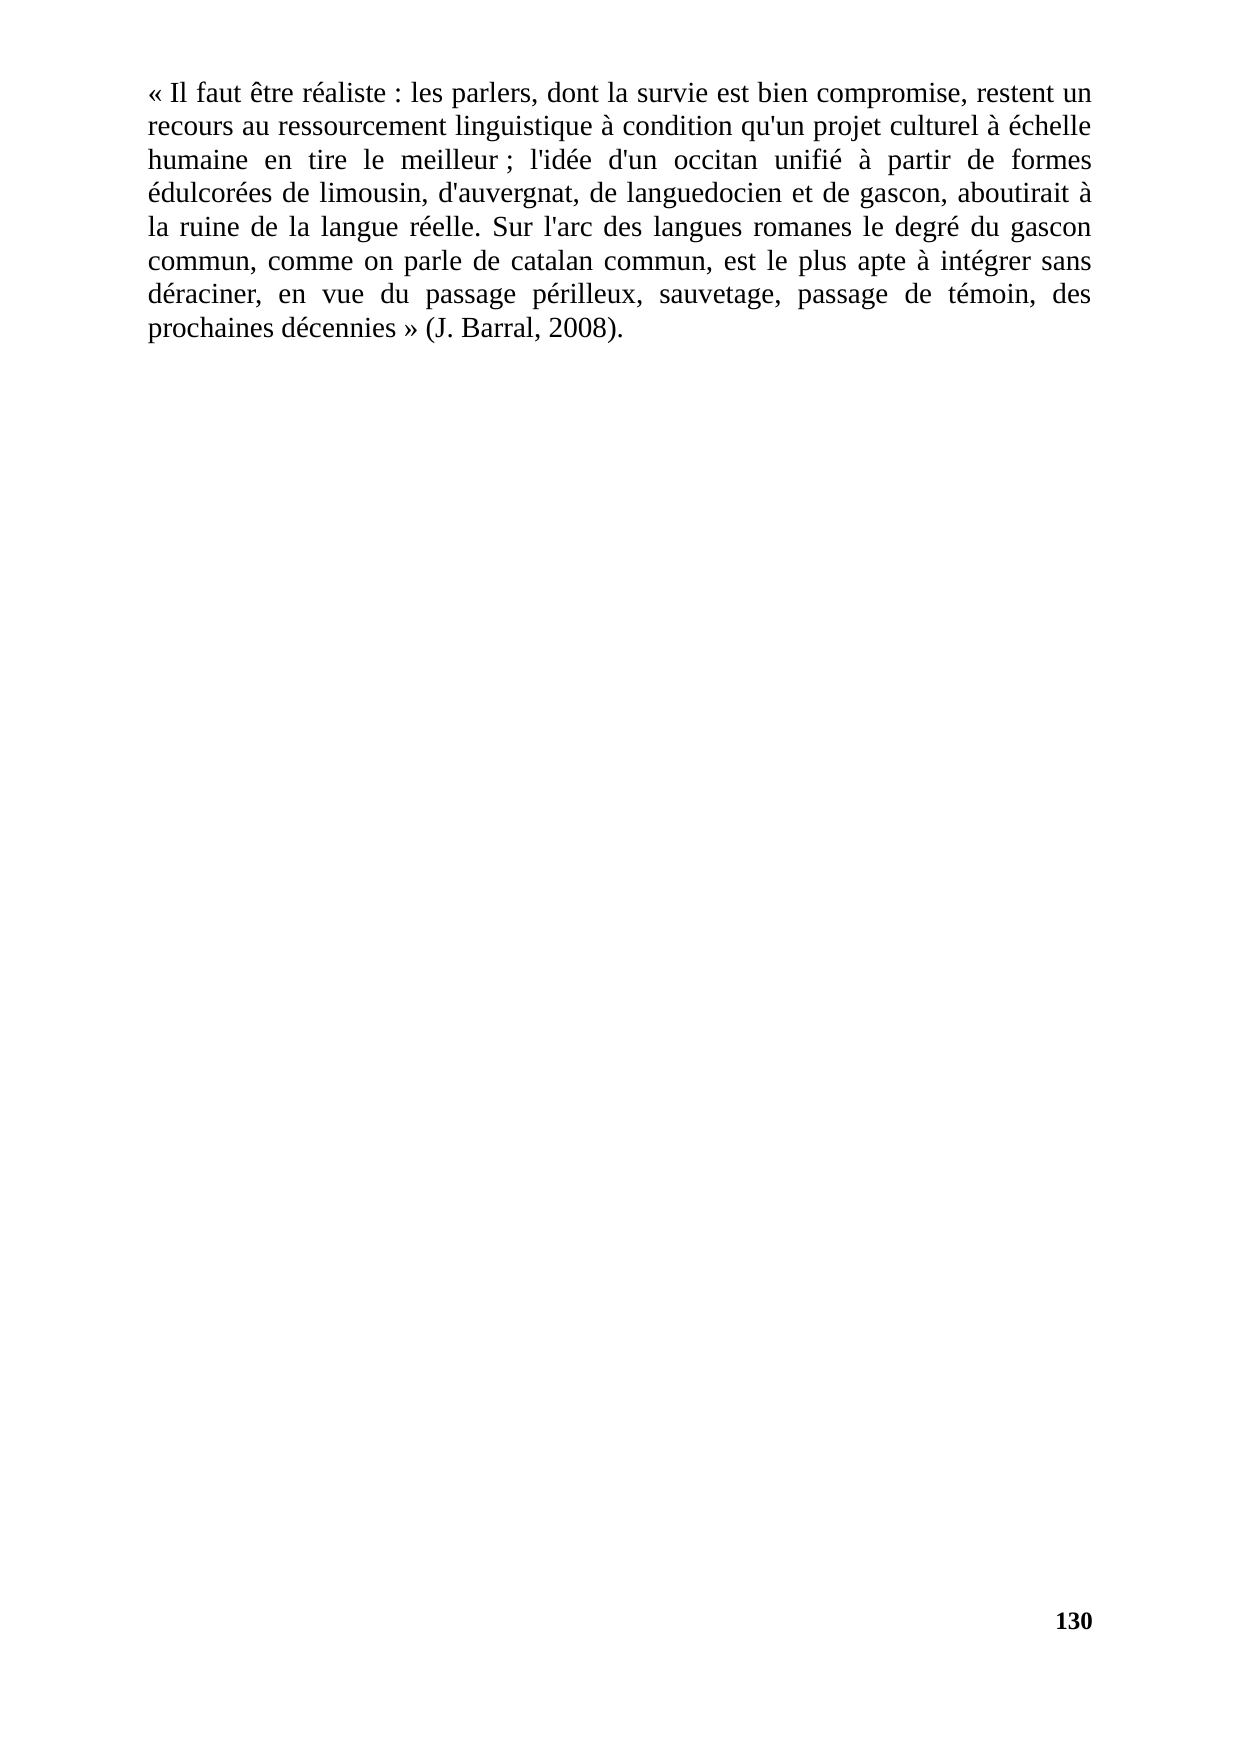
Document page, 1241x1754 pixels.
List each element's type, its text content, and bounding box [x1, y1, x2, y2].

text « Il faut être réaliste : les parlers, dont la survie est bien compromise, restent un recours au ressourcement linguistique à condition qu'un projet culturel à échelle humaine en tire le meilleur ; l'idée d'un occitan unifié à partir de formes édulcorées de limousin, d'auvergnat, de languedocien et de gascon, aboutirait à la ruine de la langue réelle. Sur l'arc des langues romanes le degré du gascon commun, comme on parle de catalan commun, est le plus apte à intégrer sans déraciner, en vue du passage périlleux, sauvetage, passage de témoin, des prochaines décennies » (J. Barral, 2008). [148, 75, 1093, 343]
